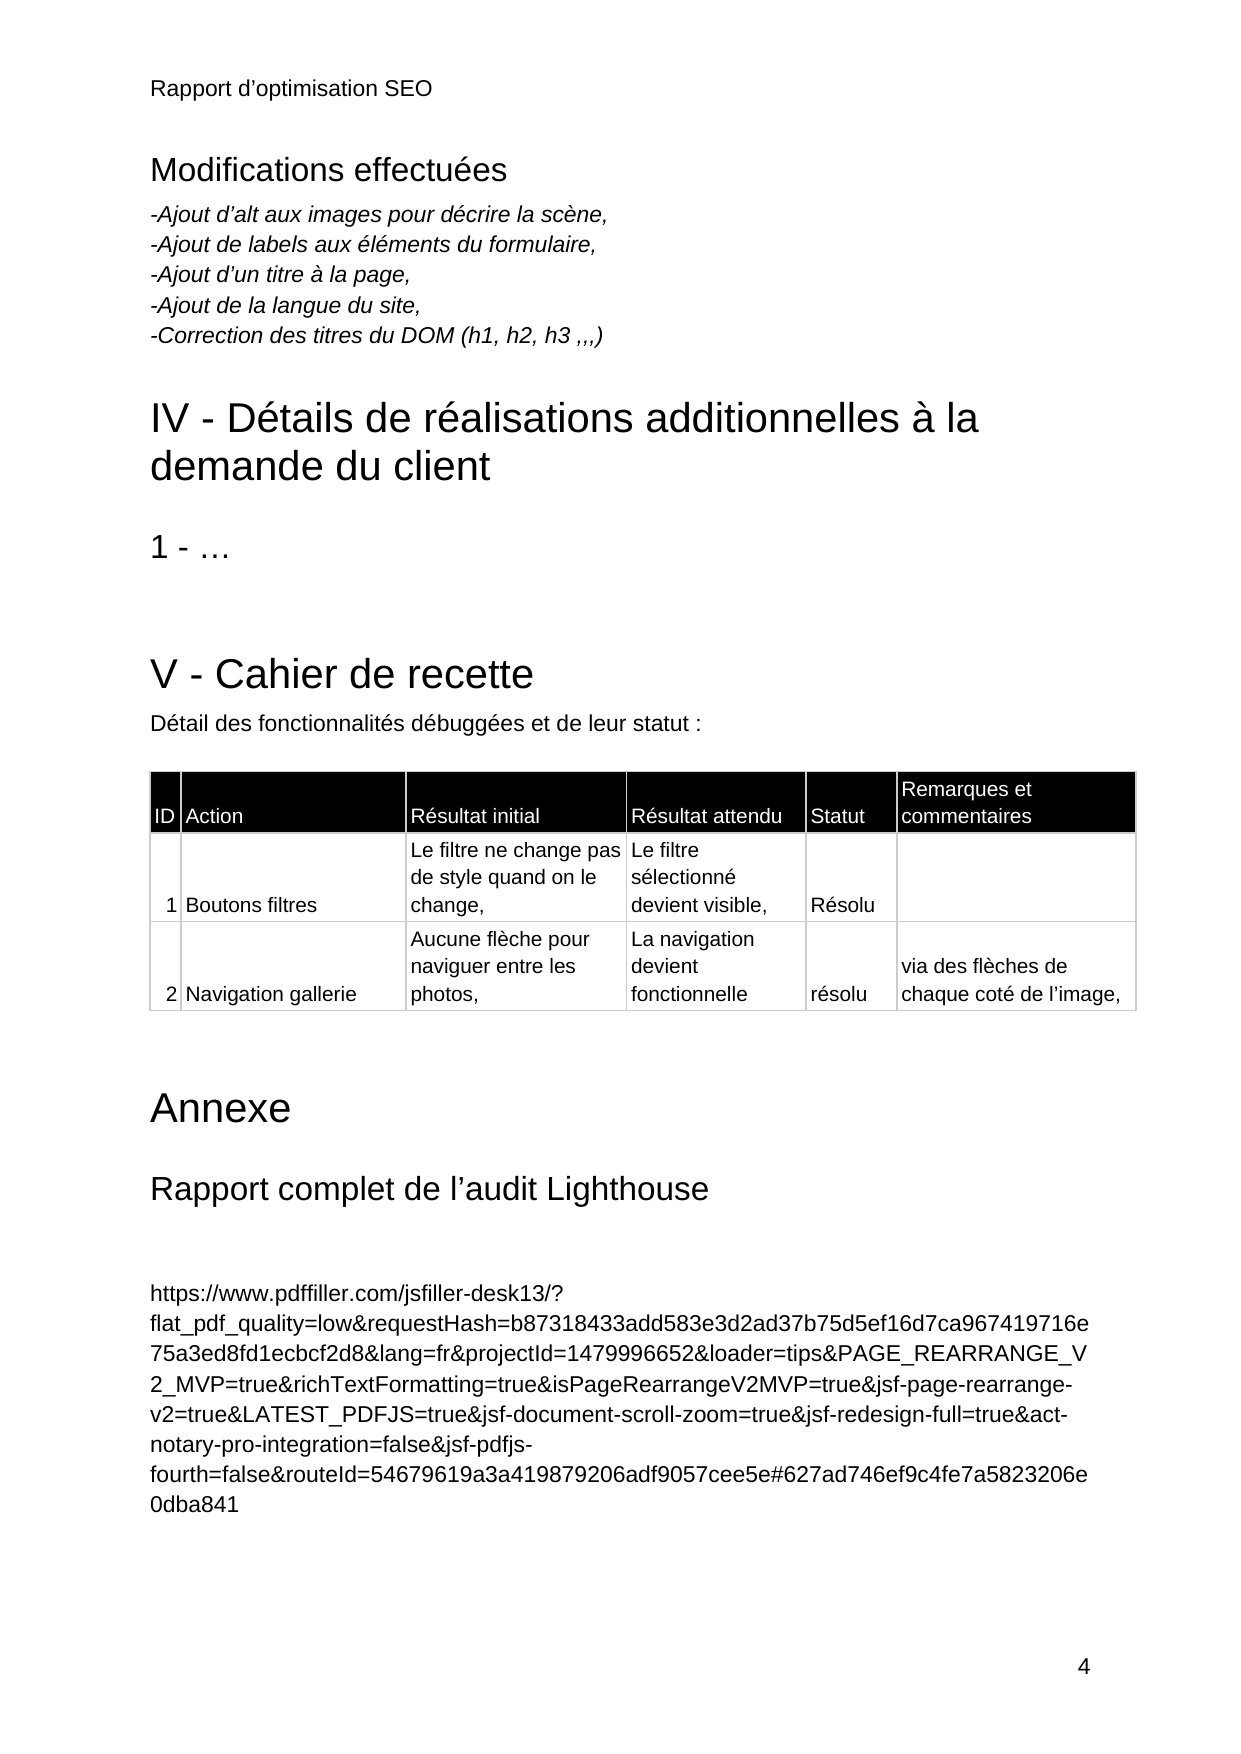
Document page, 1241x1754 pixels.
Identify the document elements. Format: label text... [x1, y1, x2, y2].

table_cell Navigation gallerie [182, 922, 405, 1010]
subtitle IV - Détails de réalisations additionnelles à la demande du client [150, 394, 1090, 489]
table_cell Boutons filtres [182, 834, 405, 921]
table_header Statut [807, 772, 896, 832]
subtitle Modifications effectuées [150, 150, 1090, 188]
table_header Remarques et commentaires [898, 772, 1135, 832]
text -Ajout d’un titre à la page, [150, 261, 1090, 288]
table_header Résultat attendu [627, 772, 805, 832]
subtitle Rapport complet de l’audit Lighthouse [150, 1168, 1090, 1207]
table_cell Résolu [807, 834, 896, 921]
table_cell Le filtre sélectionné devient visible, [627, 834, 805, 921]
text https://www.pdffiller.com/jsfiller-desk13/?flat_pdf_quality=low&requestHash=b87318433add583e3d2ad37b75d5ef16d7ca967419716e75a3ed8fd1ecbcf2d8&lang=fr&projectId=1479996652&loader=tips&PAGE_REARRANGE_V2_MVP=true&richTextFormatting=true&isPageRearrangeV2MVP=true&jsf-page-rearrange-v2=true&LATEST_PDFJS=true&jsf-document-scroll-zoom=true&jsf-redesign-full=true&act-notary-pro-integration=false&jsf-pdfjs-fourth=false&routeId=54679619a3a419879206adf9057cee5e#627ad746ef9c4fe7a5823206e0dba841 [150, 1280, 1090, 1518]
table_header ID [151, 772, 180, 832]
table_cell Aucune flèche pour naviguer entre les photos, [407, 922, 626, 1010]
text -Ajout d’alt aux images pour décrire la scène, [150, 201, 1090, 227]
text -Ajout de labels aux éléments du formulaire, [150, 231, 1090, 257]
text Détail des fonctionnalités débuggées et de leur statut : [150, 710, 1090, 737]
table_cell [898, 834, 1135, 921]
table_cell La navigation devient fonctionnelle [627, 922, 805, 1010]
table_cell via des flèches de chaque coté de l’image, [898, 922, 1135, 1010]
table_header Action [182, 772, 405, 832]
table_header Résultat initial [407, 772, 626, 832]
subtitle V - Cahier de recette [150, 650, 1090, 698]
subtitle 1 - … [150, 527, 1090, 565]
text -Correction des titres du DOM (h1, h2, h3 ,,,) [150, 322, 1090, 348]
table_cell Le filtre ne change pas de style quand on le change, [407, 834, 626, 921]
text -Ajout de la langue du site, [150, 292, 1090, 318]
table_cell résolu [807, 922, 896, 1010]
table_cell 1 [151, 834, 180, 921]
subtitle Annexe [150, 1083, 1090, 1131]
table_cell 2 [151, 922, 180, 1010]
